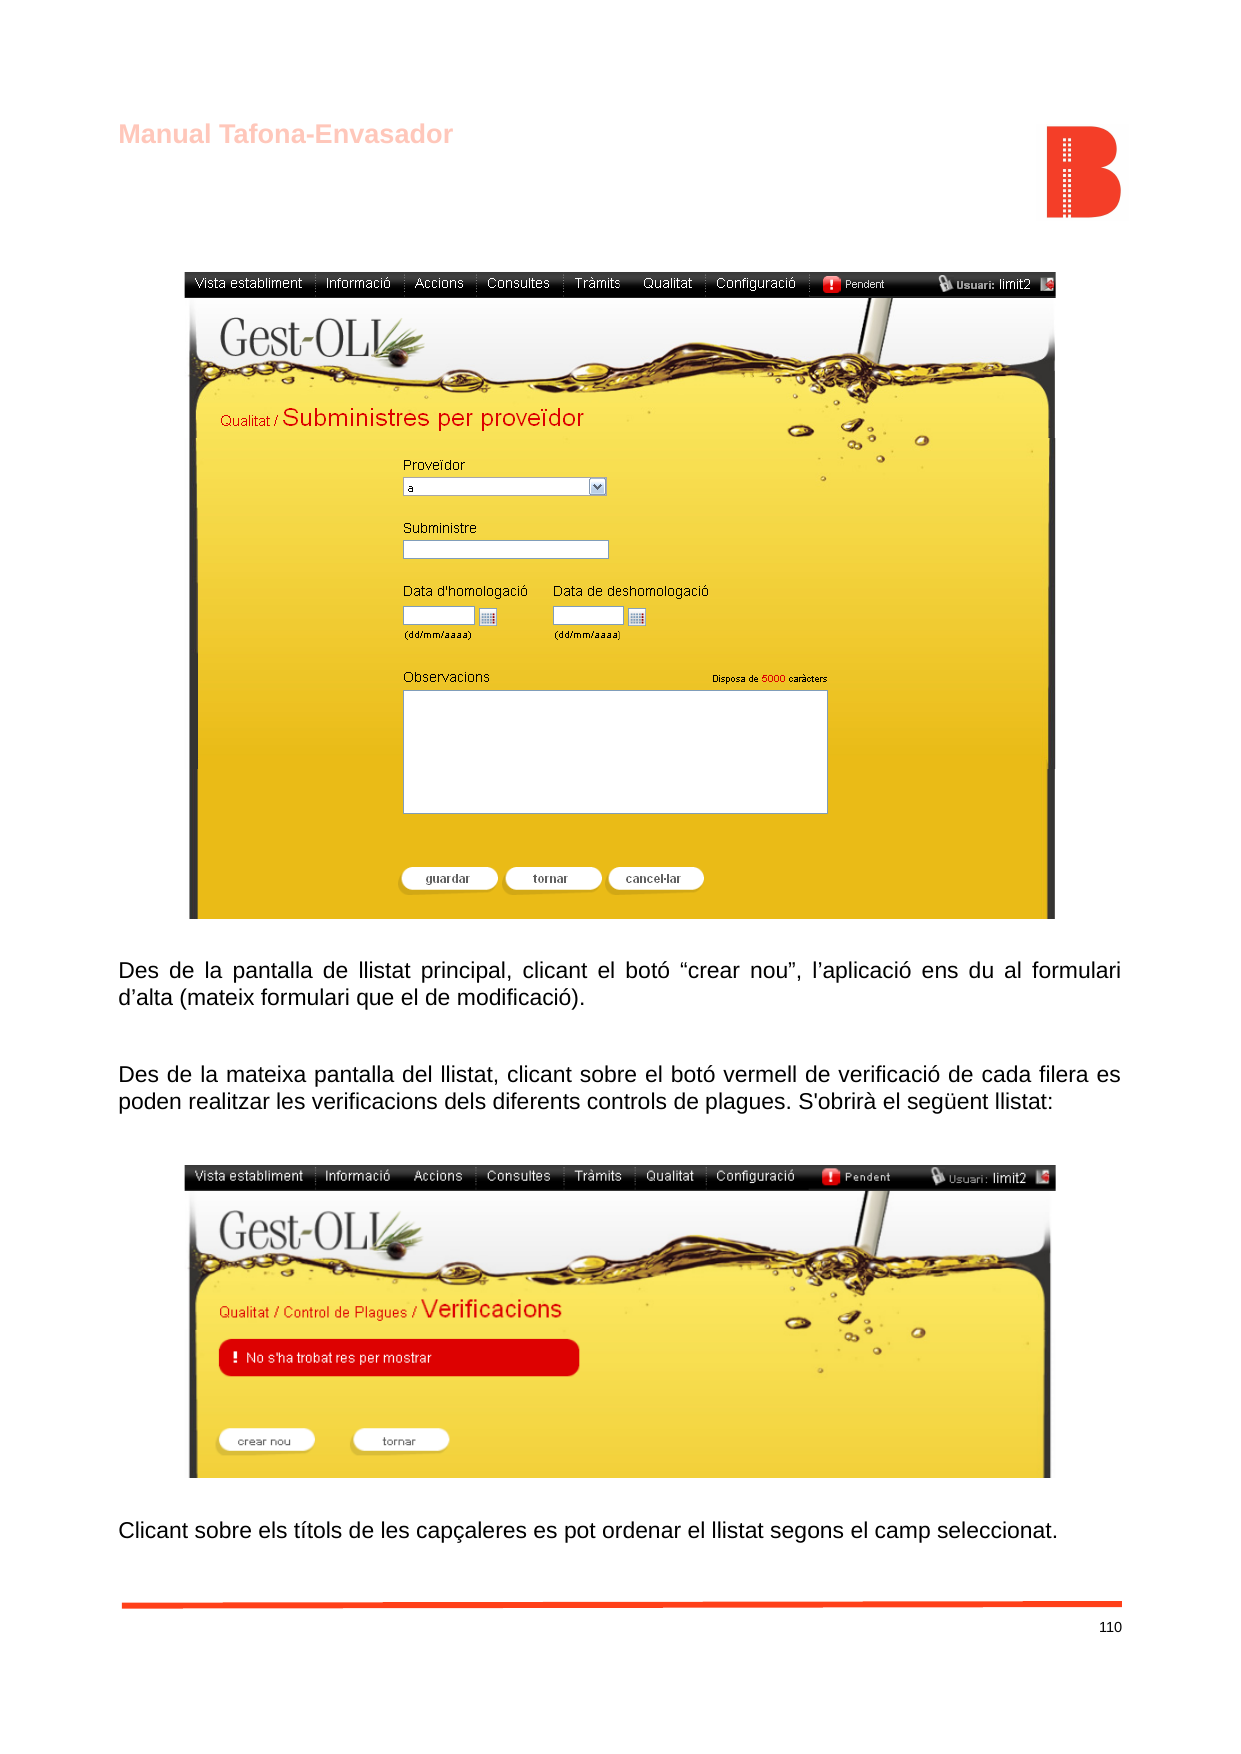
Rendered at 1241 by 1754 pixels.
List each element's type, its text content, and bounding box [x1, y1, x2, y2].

picture [184, 272, 1056, 919]
text Des de la pantalla de llistat principal, clicant el botó “crear nou”, l’aplicació ens du al formulari d’alta (mateix formulari que el de modificació). [118, 957, 1122, 1010]
text Des de la mateixa pantalla del llistat, clicant sobre el botó vermell de verificació de cada filera es poden realitzar les verificacions dels diferents controls de plagues. S'obrirà el següent llistat: [118, 1061, 1122, 1114]
picture [184, 1165, 1056, 1478]
picture [1036, 124, 1130, 221]
text Clicant sobre els títols de les capçaleres es pot ordenar el llistat segons el camp seleccionat. [118, 1517, 1122, 1543]
